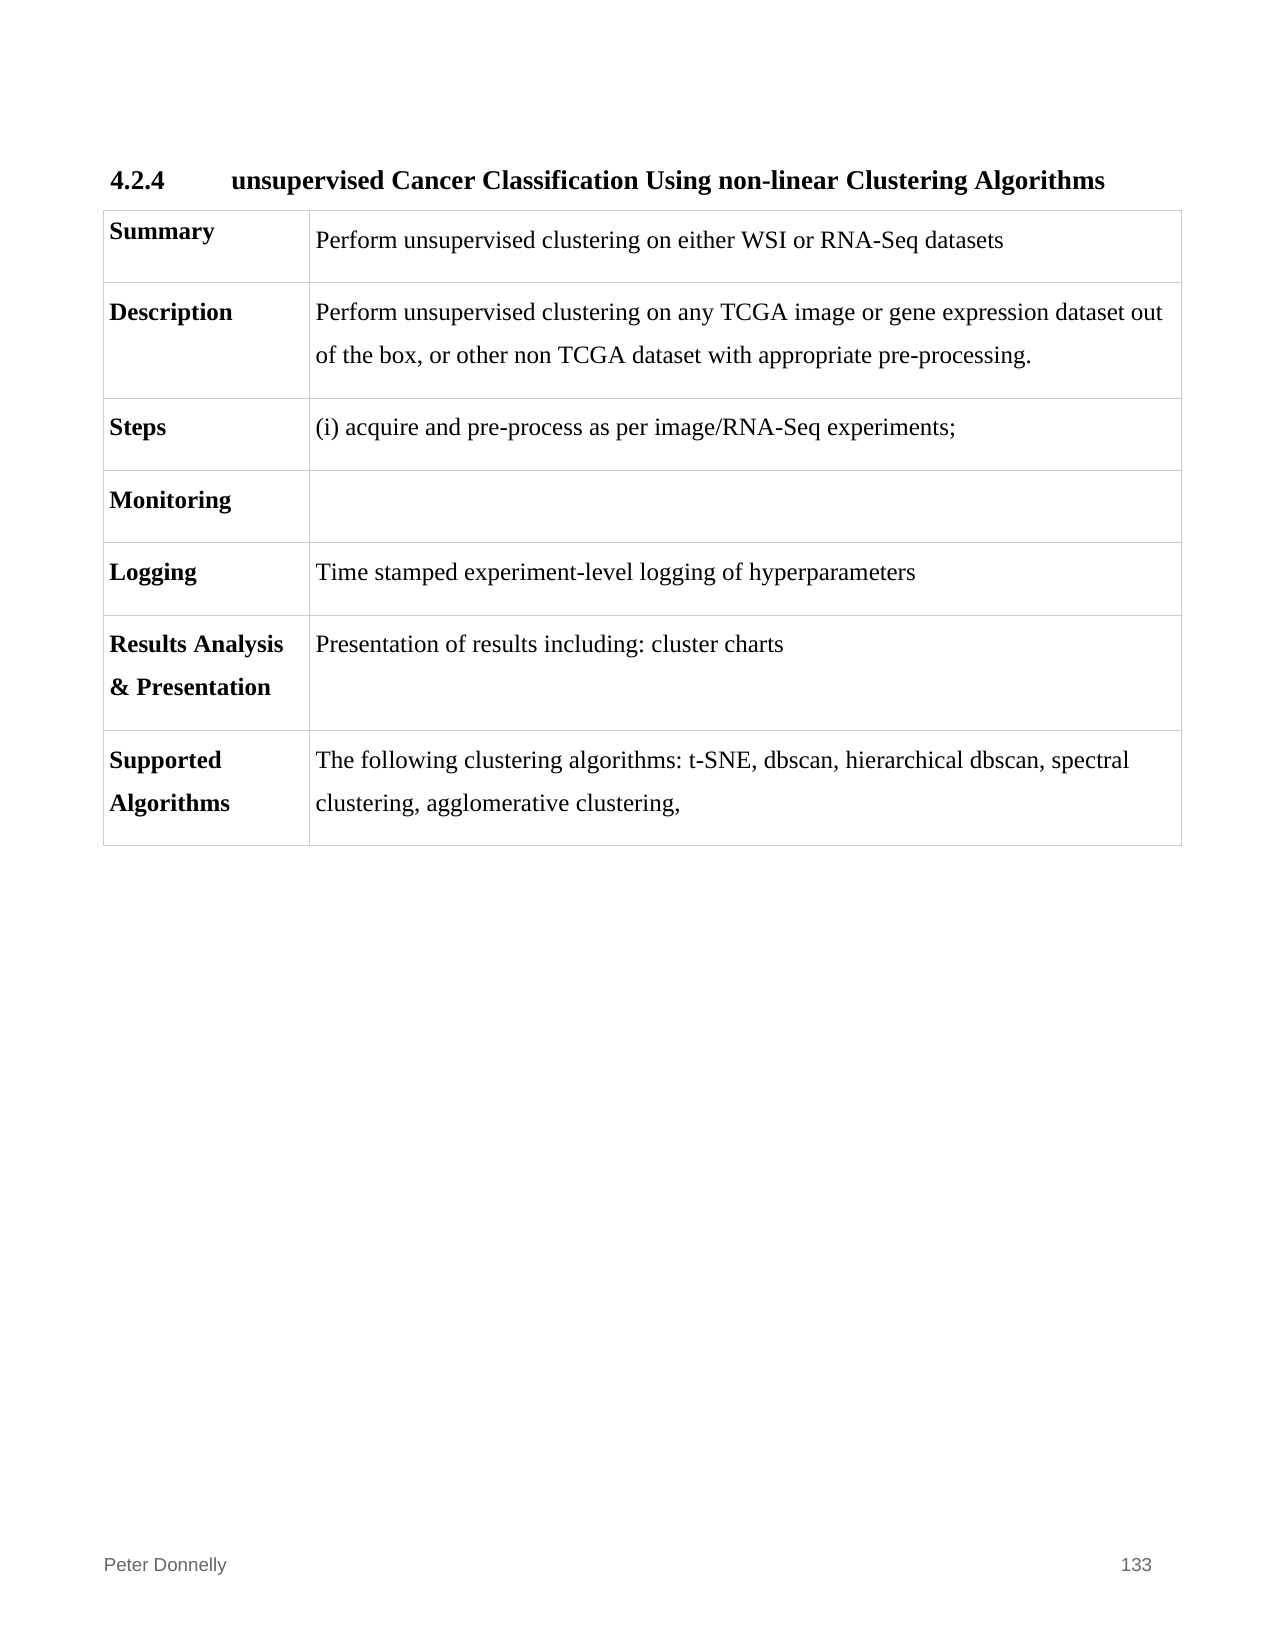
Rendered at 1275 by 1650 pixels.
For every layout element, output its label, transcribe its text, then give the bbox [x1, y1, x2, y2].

table_cell Logging [104, 543, 309, 614]
table_cell [310, 471, 1181, 542]
table_cell Time stamped experiment-level logging of hyperparameters [310, 543, 1181, 614]
table_header Summary [104, 211, 309, 282]
table_cell The following clustering algorithms: t-SNE, dbscan, hierarchical dbscan, spectral clustering, agglomerative clustering, [310, 731, 1181, 845]
table_header Perform unsupervised clustering on either WSI or RNA-Seq datasets [310, 211, 1181, 282]
table_cell Description [104, 283, 309, 398]
table_cell Supported Algorithms [104, 731, 309, 845]
subtitle unsupervised Cancer Classification Using non-linear Clustering Algorithms [103, 164, 1181, 195]
table_cell (i) acquire and pre-process as per image/RNA-Seq experiments; [310, 399, 1181, 470]
table_cell Perform unsupervised clustering on any TCGA image or gene expression dataset out of the box, or other non TCGA dataset with appropriate pre-processing. [310, 283, 1181, 398]
table_cell Steps [104, 399, 309, 470]
table_cell Results Analysis & Presentation [104, 616, 309, 730]
table_cell Monitoring [104, 471, 309, 542]
table_cell Presentation of results including: cluster charts [310, 616, 1181, 730]
